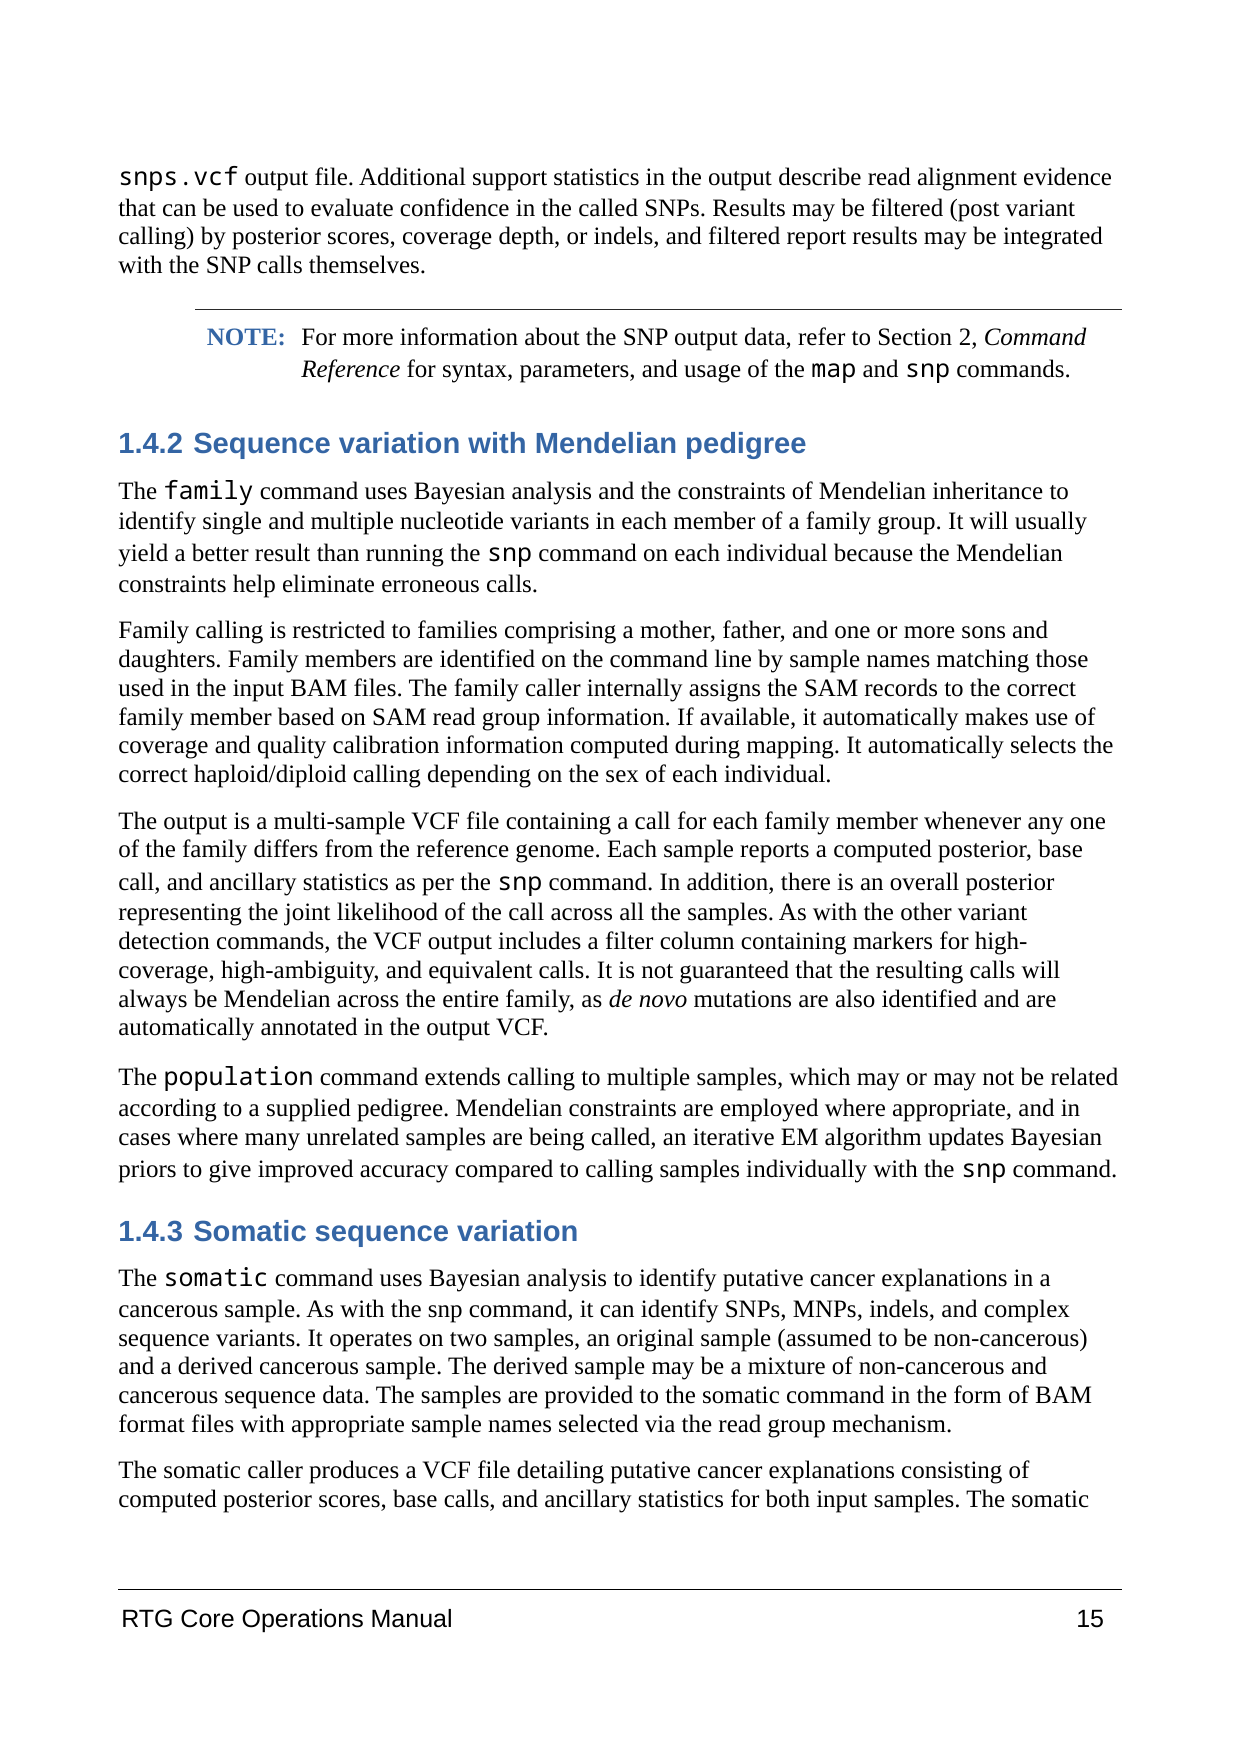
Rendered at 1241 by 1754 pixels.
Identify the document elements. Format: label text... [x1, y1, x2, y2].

text NOTE: For more information about the SNP output data, refer to Section 2, Command Reference for syntax, parameters, and usage of the map and snp commands. [195, 311, 1122, 397]
subtitle Somatic sequence variation [118, 1214, 1122, 1247]
text The somatic command uses Bayesian analysis to identify putative cancer explanations in a cancerous sample. As with the snp command, it can identify SNPs, MNPs, indels, and complex sequence variants. It operates on two samples, an original sample (assumed to be non-cancerous) and a derived cancerous sample. The derived sample may be a mixture of non-cancerous and cancerous sequence data. The samples are provided to the somatic command in the form of BAM format files with appropriate sample names selected via the read group mechanism. [118, 1260, 1122, 1438]
text The output is a multi-sample VCF file containing a call for each family member whenever any one of the family differs from the reference genome. Each sample reports a computed posterior, base call, and ancillary statistics as per the snp command. In addition, there is an overall posterior representing the joint likelihood of the call across all the samples. As with the other variant detection commands, the VCF output includes a filter column containing markers for high-coverage, high-ambiguity, and equivalent calls. It is not guaranteed that the resulting calls will always be Mendelian across the entire family, as de novo mutations are also identified and are automatically annotated in the output VCF. [118, 806, 1122, 1041]
text The family command uses Bayesian analysis and the constraints of Mendelian inheritance to identify single and multiple nucleotide variants in each member of a family group. It will usually yield a better result than running the snp command on each individual because the Mendelian constraints help eliminate erroneous calls. [118, 472, 1122, 598]
text The population command extends calling to multiple samples, which may or may not be related according to a supplied pedigree. Mendelian constraints are employed where appropriate, and in cases where many unrelated samples are being called, an iterative EM algorithm updates Bayesian priors to give improved accuracy compared to calling samples individually with the snp command. [118, 1059, 1122, 1184]
subtitle Sequence variation with Mendelian pedigree [118, 426, 1122, 460]
text The somatic caller produces a VCF file detailing putative cancer explanations consisting of computed posterior scores, base calls, and ancillary statistics for both input samples. The somatic [118, 1455, 1122, 1513]
text Family calling is restricted to families comprising a mother, father, and one or more sons and daughters. Family members are identified on the command line by sample names matching those used in the input BAM files. The family caller internally assigns the SAM records to the correct family member based on SAM read group information. If available, it automatically makes use of coverage and quality calibration information computed during mapping. It automatically selects the correct haploid/diploid calling depending on the sex of each individual. [118, 616, 1122, 788]
text snps.vcf output file. Additional support statistics in the output describe read alignment evidence that can be used to evaluate confidence in the called SNPs. Results may be filtered (post variant calling) by posterior scores, coverage depth, or indels, and filtered report results may be integrated with the SNP calls themselves. [118, 159, 1122, 279]
